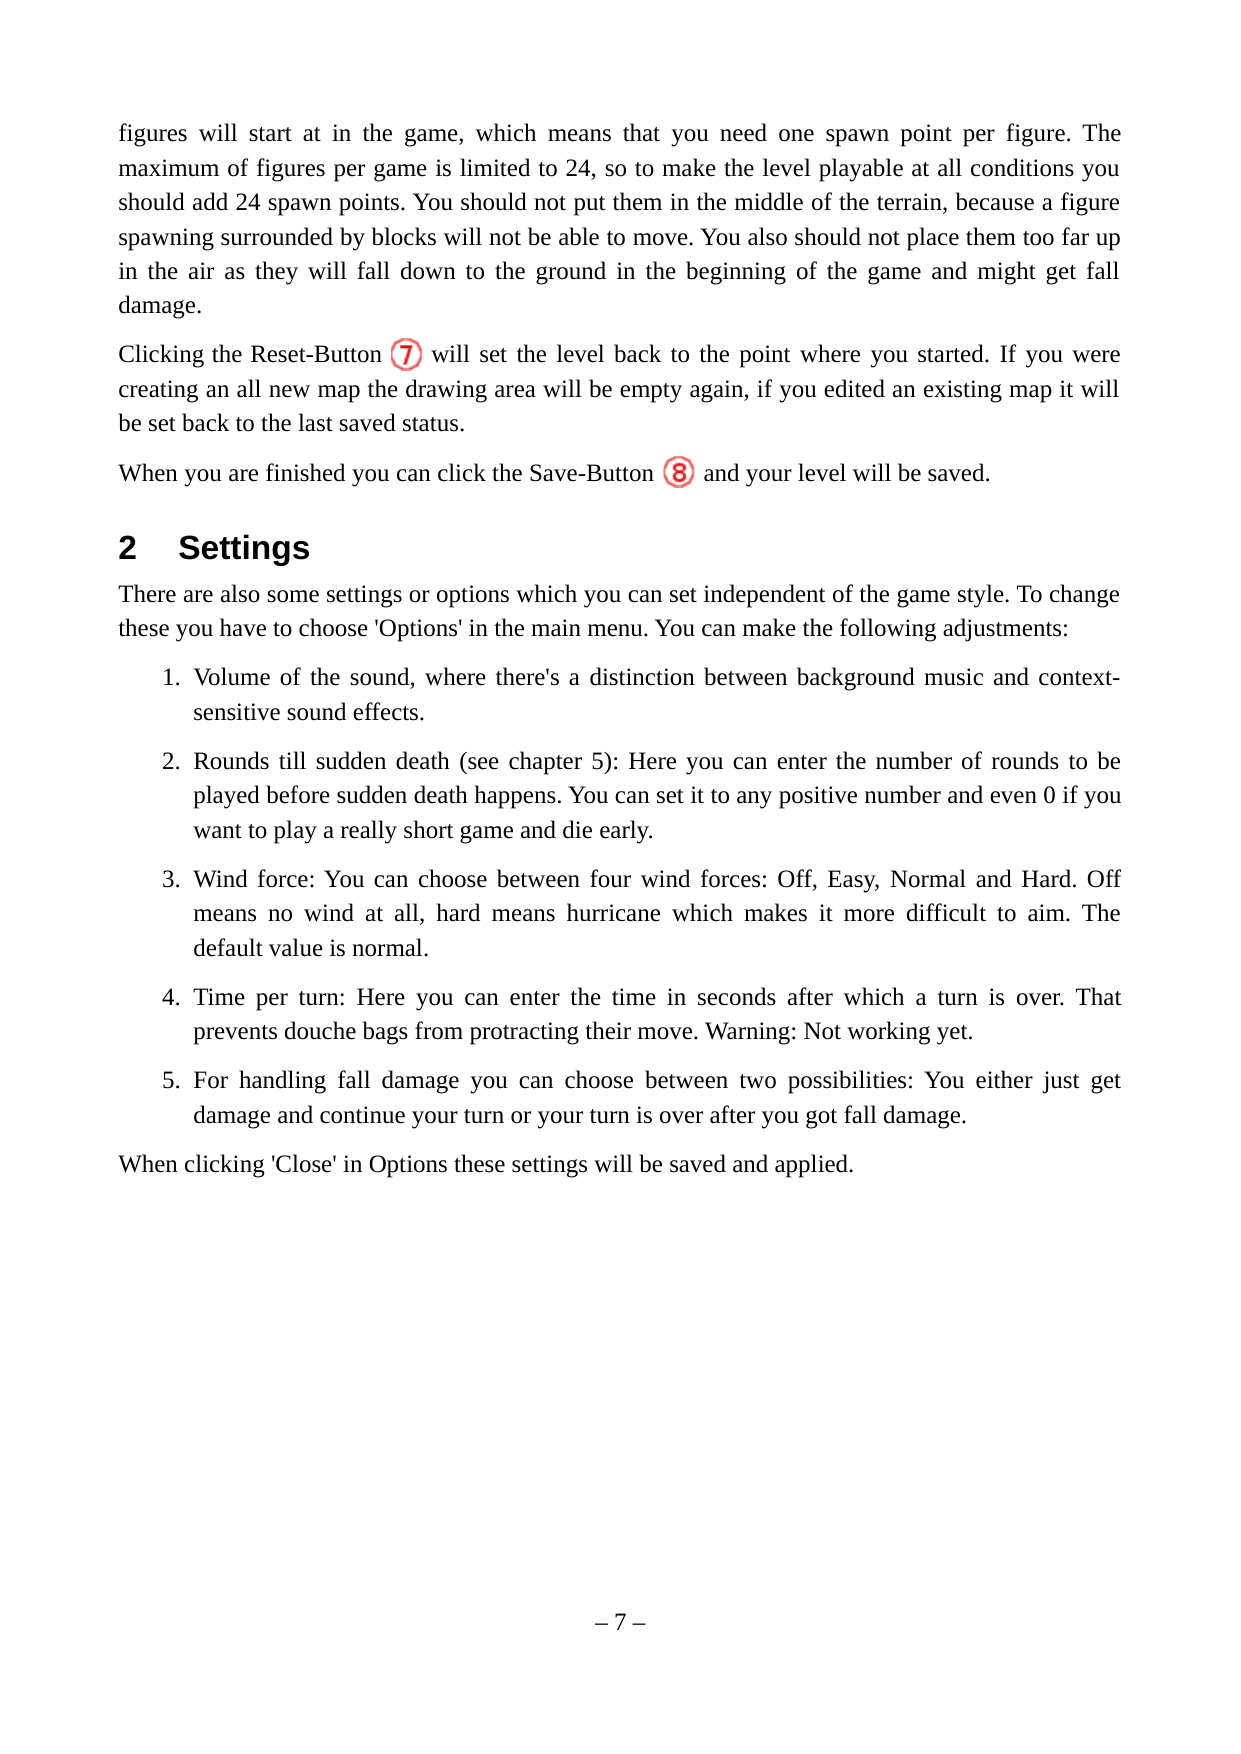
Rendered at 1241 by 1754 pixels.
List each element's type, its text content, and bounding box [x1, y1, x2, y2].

text Clicking the Reset-Button will set the level back to the point where you started. If you were creating an all new map the drawing area will be empty again, if you edited an existing map it will be set back to the last saved status. [118, 339, 1122, 437]
picture [391, 338, 423, 371]
list Time per turn: Here you can enter the time in seconds after which a turn is over. That prevents douche bags from protracting their move. Warning: Not working yet. [156, 982, 1122, 1045]
text When you are finished you can click the Save-Button [118, 458, 663, 486]
list Rounds till sudden death (see chapter 5): Here you can enter the number of rounds to be played before sudden death happens. You can set it to any positive number and even 0 if you want to play a really short game and die early. [156, 746, 1122, 843]
subtitle Settings [118, 527, 1122, 566]
list Volume of the sound, where there's a distinction between background music and context-sensitive sound effects. [156, 662, 1122, 725]
text figures will start at in the game, which means that you need one spawn point per figure. The maximum of figures per game is limited to 24, so to make the level playable at all conditions you should add 24 spawn points. You should not put them in the middle of the terrain, because a figure spawning surrounded by blocks will not be able to move. You also should not place them too far up in the air as they will fall down to the ground in the beginning of the game and might get fall damage. [118, 118, 1122, 319]
text When clicking 'Close' in Options these settings will be saved and applied. [118, 1149, 1122, 1178]
text and your level will be saved. [695, 458, 1122, 486]
list For handling fall damage you can choose between two possibilities: You either just get damage and continue your turn or your turn is over after you got fall damage. [156, 1065, 1122, 1128]
picture [663, 456, 695, 488]
list Wind force: You can choose between four wind forces: Off, Easy, Normal and Hard. Off means no wind at all, hard means hurricane which makes it more difficult to aim. The default value is normal. [156, 864, 1122, 961]
text There are also some settings or options which you can set independent of the game style. To change these you have to choose 'Options' in the main menu. You can make the following adjustments: [118, 579, 1122, 642]
